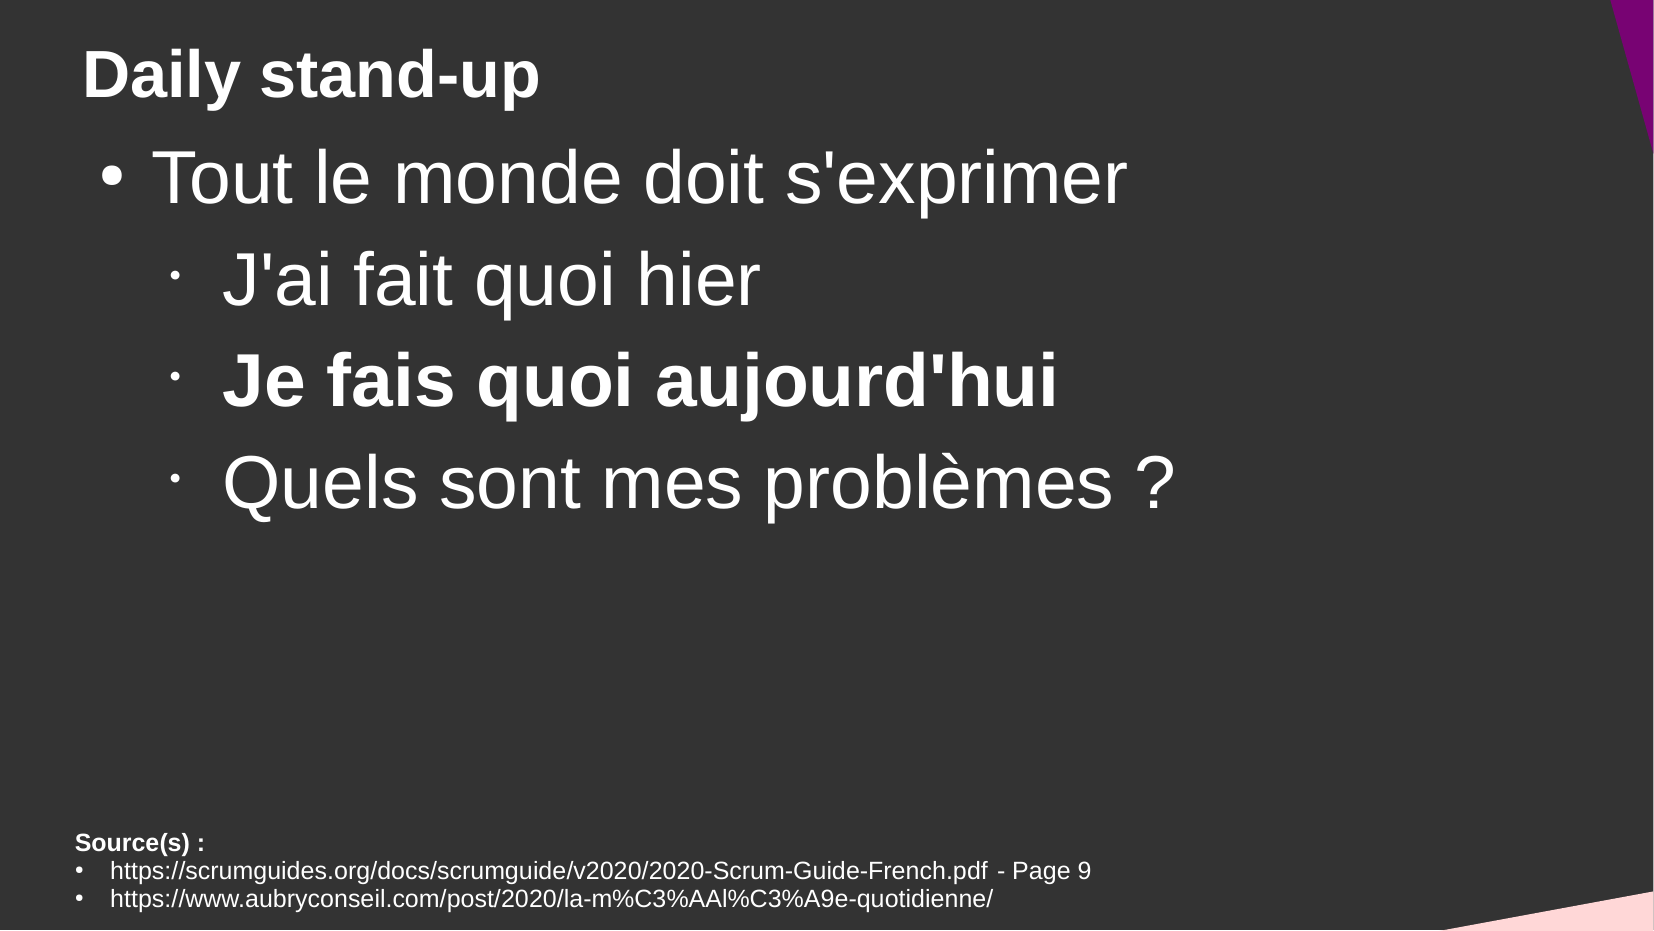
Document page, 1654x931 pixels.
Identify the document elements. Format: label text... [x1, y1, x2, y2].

list Tout le monde doit s'exprimer J'ai fait quoi hier Je fais quoi aujourd'hui Quels sont mes problèmes ? [80, 135, 1620, 756]
text_box Source(s) : https://scrumguides.org/docs/scrumguide/v2020/2020-Scrum-Guide-French.pdf - Page 9 https://www.aubryconseil.com/post/2020/la-m%C3%AAl%C3%A9e-quotidienne/ [60, 821, 1546, 921]
text_box [1610, 0, 1654, 156]
text_box [1438, 891, 1654, 931]
title Daily stand-up [82, 37, 1571, 122]
